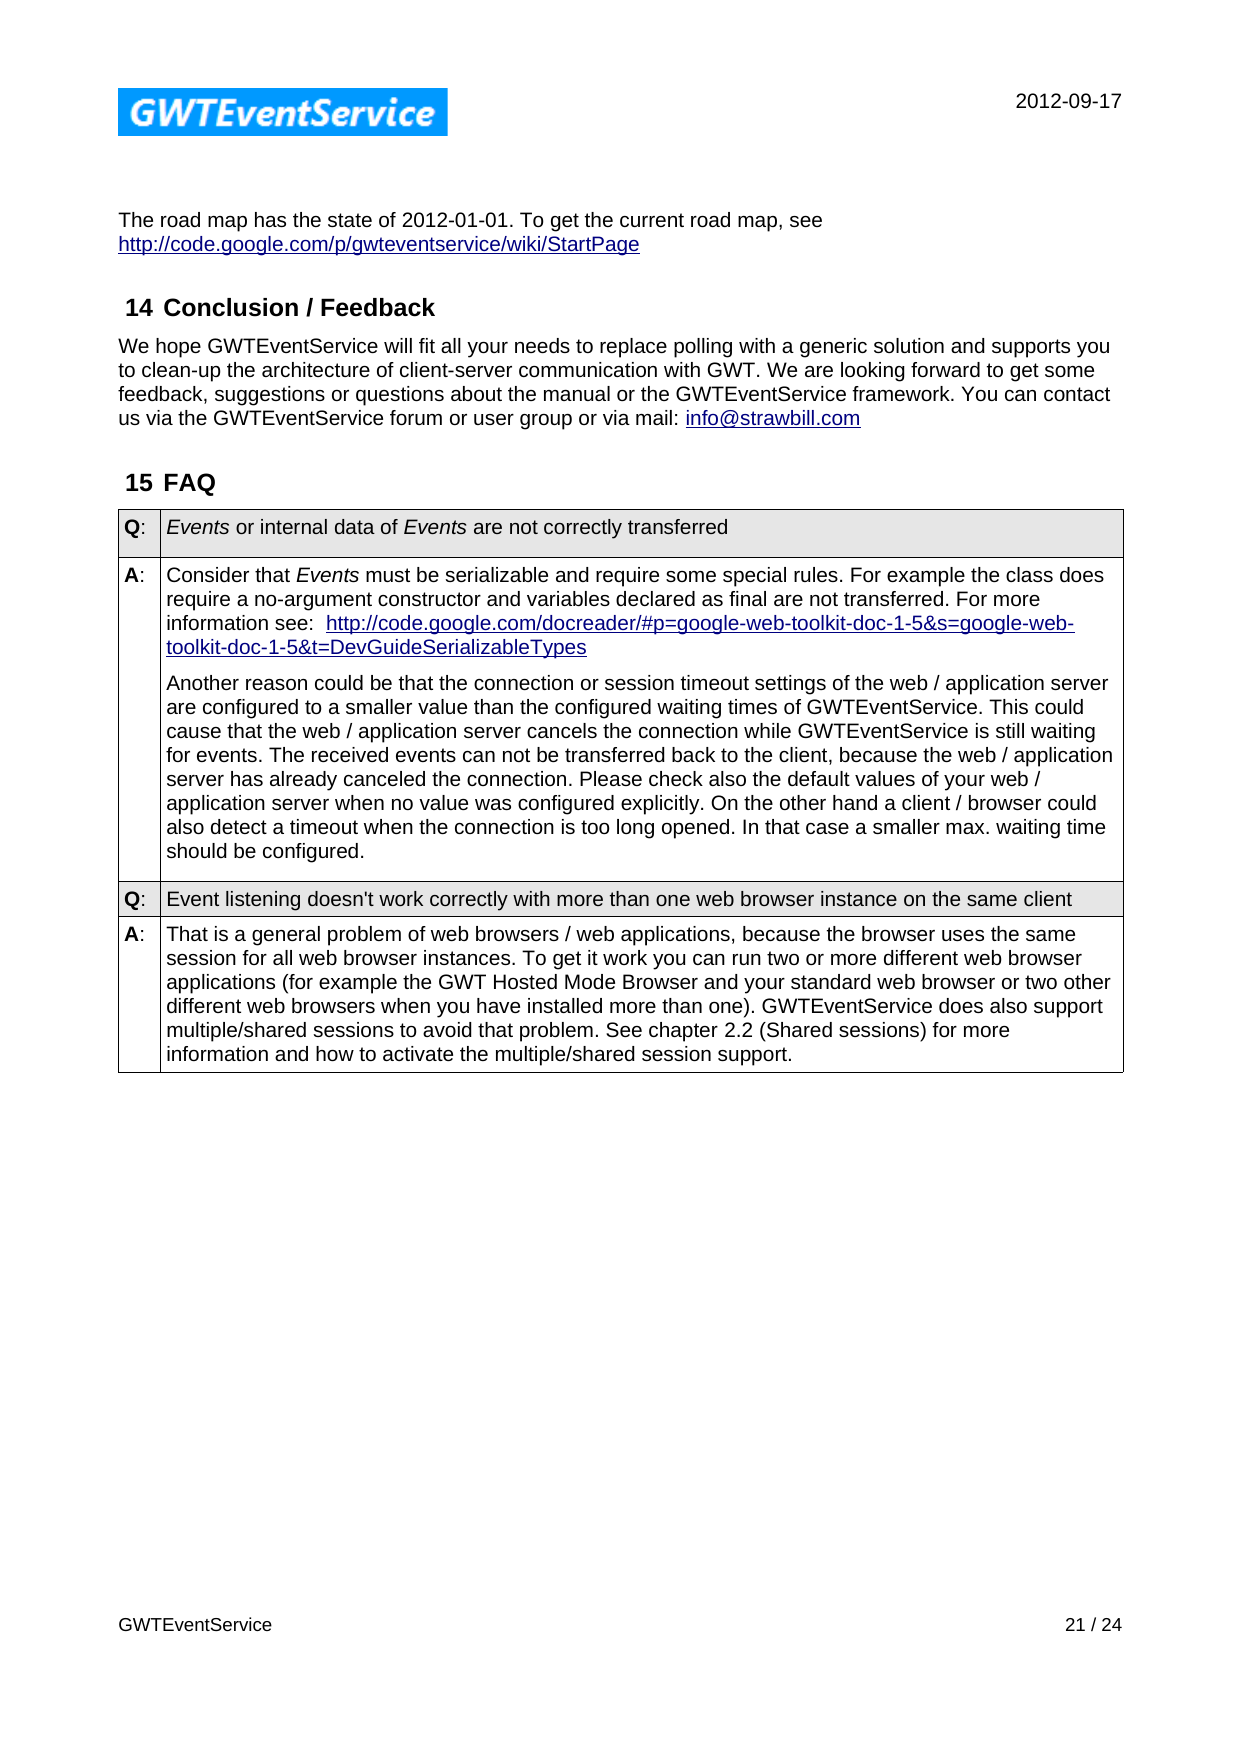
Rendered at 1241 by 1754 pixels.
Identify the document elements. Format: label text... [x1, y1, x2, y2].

table_cell Event listening doesn't work correctly with more than one web browser instance on the same client [161, 882, 1123, 916]
text We hope GWTEventService will fit all your needs to replace polling with a generic solution and supports you to clean-up the architecture of client-server communication with GWT. We are looking forward to get some feedback, suggestions or questions about the manual or the GWTEventService framework. You can contact us via the GWTEventService forum or user group or via mail: info@strawbill.com [118, 334, 1122, 430]
table_cell That is a general problem of web browsers / web applications, because the browser uses the same session for all web browser instances. To get it work you can run two or more different web browser applications (for example the GWT Hosted Mode Browser and your standard web browser or two other different web browsers when you have installed more than one). GWTEventService does also support multiple/shared sessions to avoid that problem. See chapter 2.2 (Shared sessions) for more information and how to activate the multiple/shared session support. [161, 917, 1123, 1072]
text The road map has the state of 2012-01-01. To get the current road map, see http://code.google.com/p/gwteventservice/wiki/StartPage [118, 208, 1122, 256]
subtitle FAQ [118, 468, 1122, 496]
table_cell A: [119, 917, 160, 1072]
table_cell Consider that Events must be serializable and require some special rules. For example the class does require a no-argument constructor and variables declared as final are not transferred. For more information see: http://code.google.com/docreader/#p=google-web-toolkit-doc-1-5&s=google-web-toolkit-doc-1-5&t=DevGuideSerializableTypes Another reason could be that the connection or session timeout settings of the web / application server are configured to a smaller value than the configured waiting times of GWTEventService. This could cause that the web / application server cancels the connection while GWTEventService is still waiting for events. The received events can not be transferred back to the client, because the web / application server has already canceled the connection. Please check also the default values of your web / application server when no value was configured explicitly. On the other hand a client / browser could also detect a timeout when the connection is too long opened. In that case a smaller max. waiting time should be configured. [161, 558, 1123, 881]
table_header Q: [119, 510, 160, 557]
table_header Events or internal data of Events are not correctly transferred [161, 510, 1123, 557]
picture [118, 88, 448, 136]
table_cell Q: [119, 882, 160, 916]
subtitle Conclusion / Feedback [118, 293, 1122, 322]
table_cell A: [119, 558, 160, 881]
